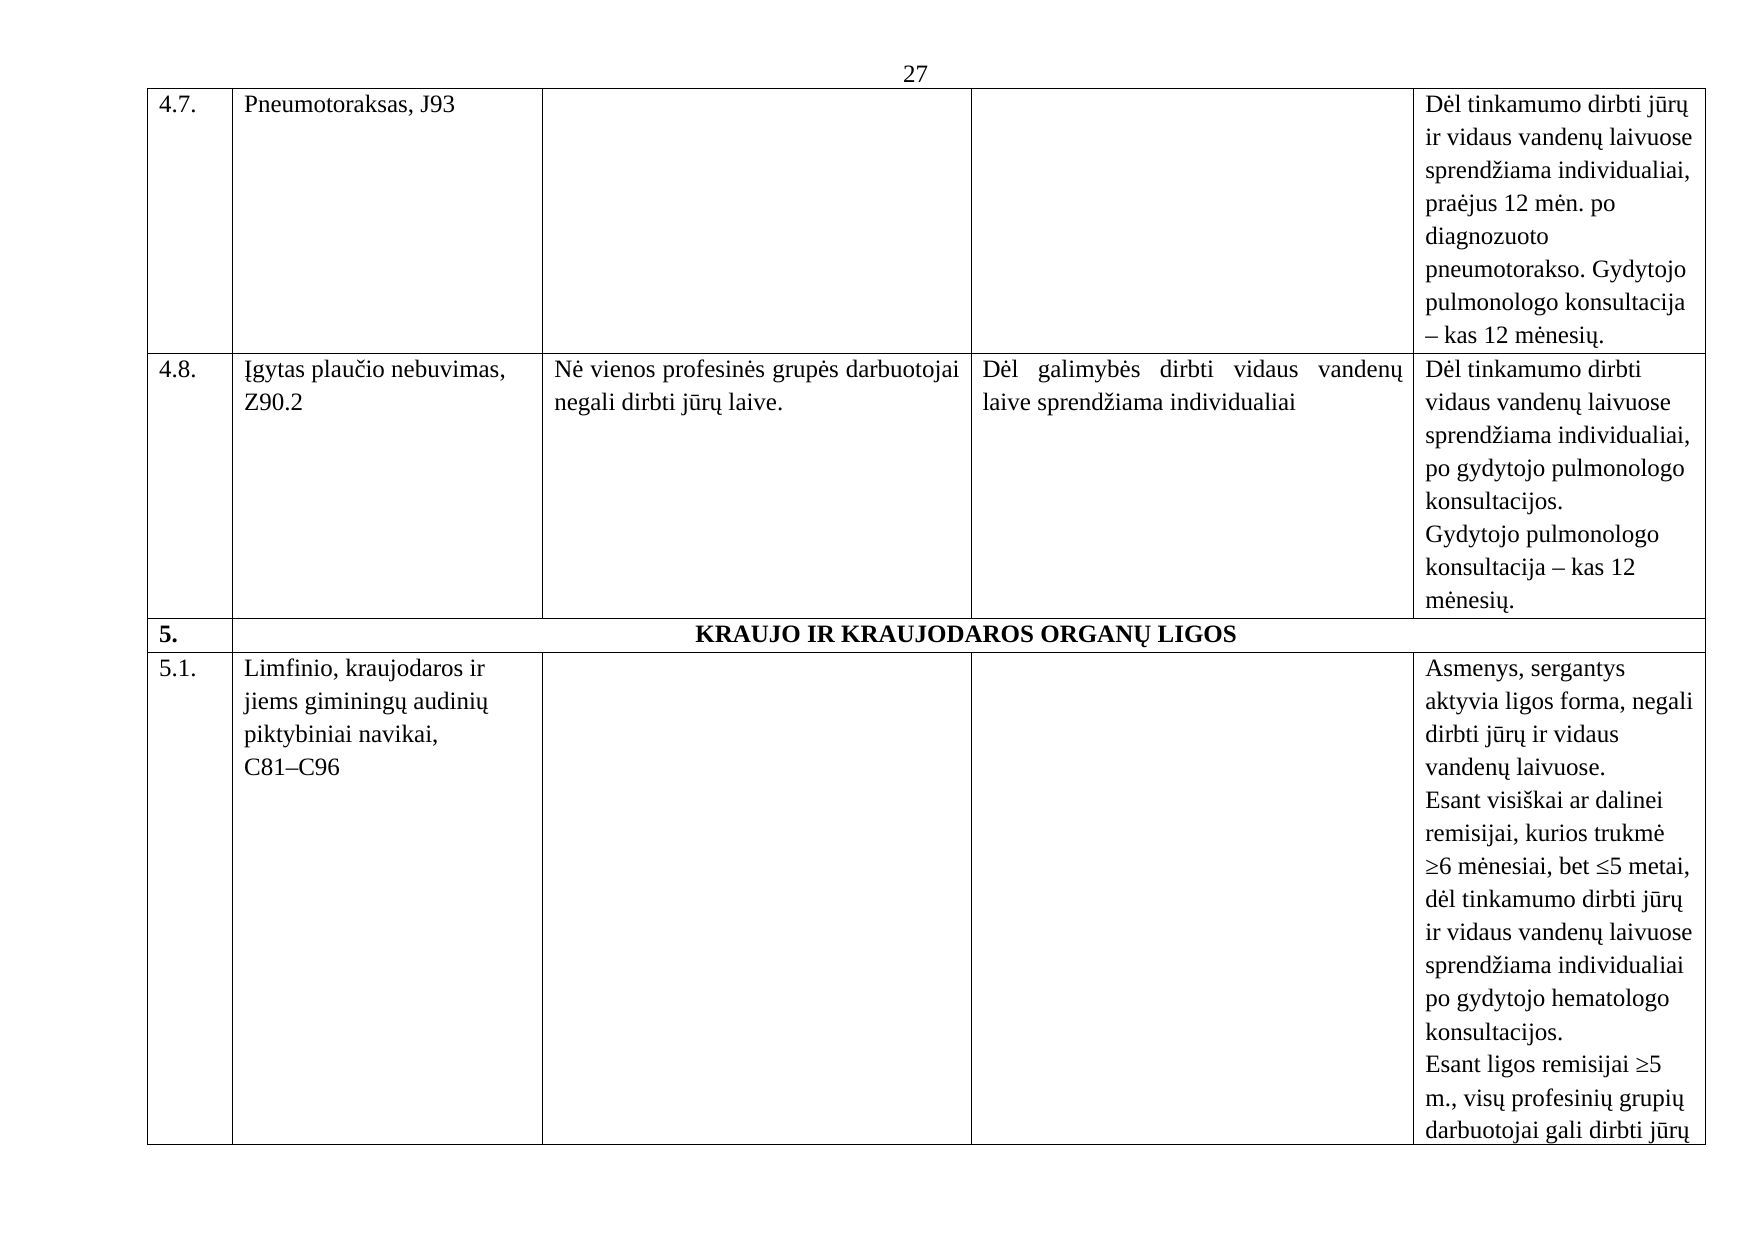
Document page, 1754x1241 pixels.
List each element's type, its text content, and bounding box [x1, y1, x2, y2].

table_cell Limfinio, kraujodaros ir jiems giminingų audinių piktybiniai navikai, C81–C96 [233, 653, 542, 1144]
table_cell Dėl tinkamumo dirbti vidaus vandenų laivuose sprendžiama individualiai, po gydytojo pulmonologo konsultacijos. Gydytojo pulmonologo konsultacija – kas 12 mėnesių. [1414, 354, 1705, 618]
table_cell Pneumotoraksas, J93 [233, 89, 542, 353]
table_cell [972, 653, 1413, 1144]
table_cell Asmenys, sergantys aktyvia ligos forma, negali dirbti jūrų ir vidaus vandenų laivuose. Esant visiškai ar dalinei remisijai, kurios trukmė ≥6 mėnesiai, bet ≤5 metai, dėl tinkamumo dirbti jūrų ir vidaus vandenų laivuose sprendžiama individualiai po gydytojo hematologo konsultacijos. Esant ligos remisijai ≥5 m., visų profesinių grupių darbuotojai gali dirbti jūrų [1414, 653, 1705, 1144]
table_cell [543, 89, 971, 353]
table_cell 5. [148, 619, 232, 652]
table_cell 4.8. [148, 354, 232, 618]
table_cell Nė vienos profesinės grupės darbuotojai negali dirbti jūrų laive. [543, 354, 971, 618]
table_cell KRAUJO IR KRAUJODAROS ORGANŲ LIGOS [233, 619, 1705, 652]
table_cell [543, 653, 971, 1144]
table_cell Įgytas plaučio nebuvimas, Z90.2 [233, 354, 542, 618]
table_cell Dėl tinkamumo dirbti jūrų ir vidaus vandenų laivuose sprendžiama individualiai, praėjus 12 mėn. po diagnozuoto pneumotorakso. Gydytojo pulmonologo konsultacija – kas 12 mėnesių. [1414, 89, 1705, 353]
table_cell 4.7. [148, 89, 232, 353]
table_cell Dėl galimybės dirbti vidaus vandenų laive sprendžiama individualiai [972, 354, 1413, 618]
table_cell [972, 89, 1413, 353]
table_cell 5.1. [148, 653, 232, 1144]
